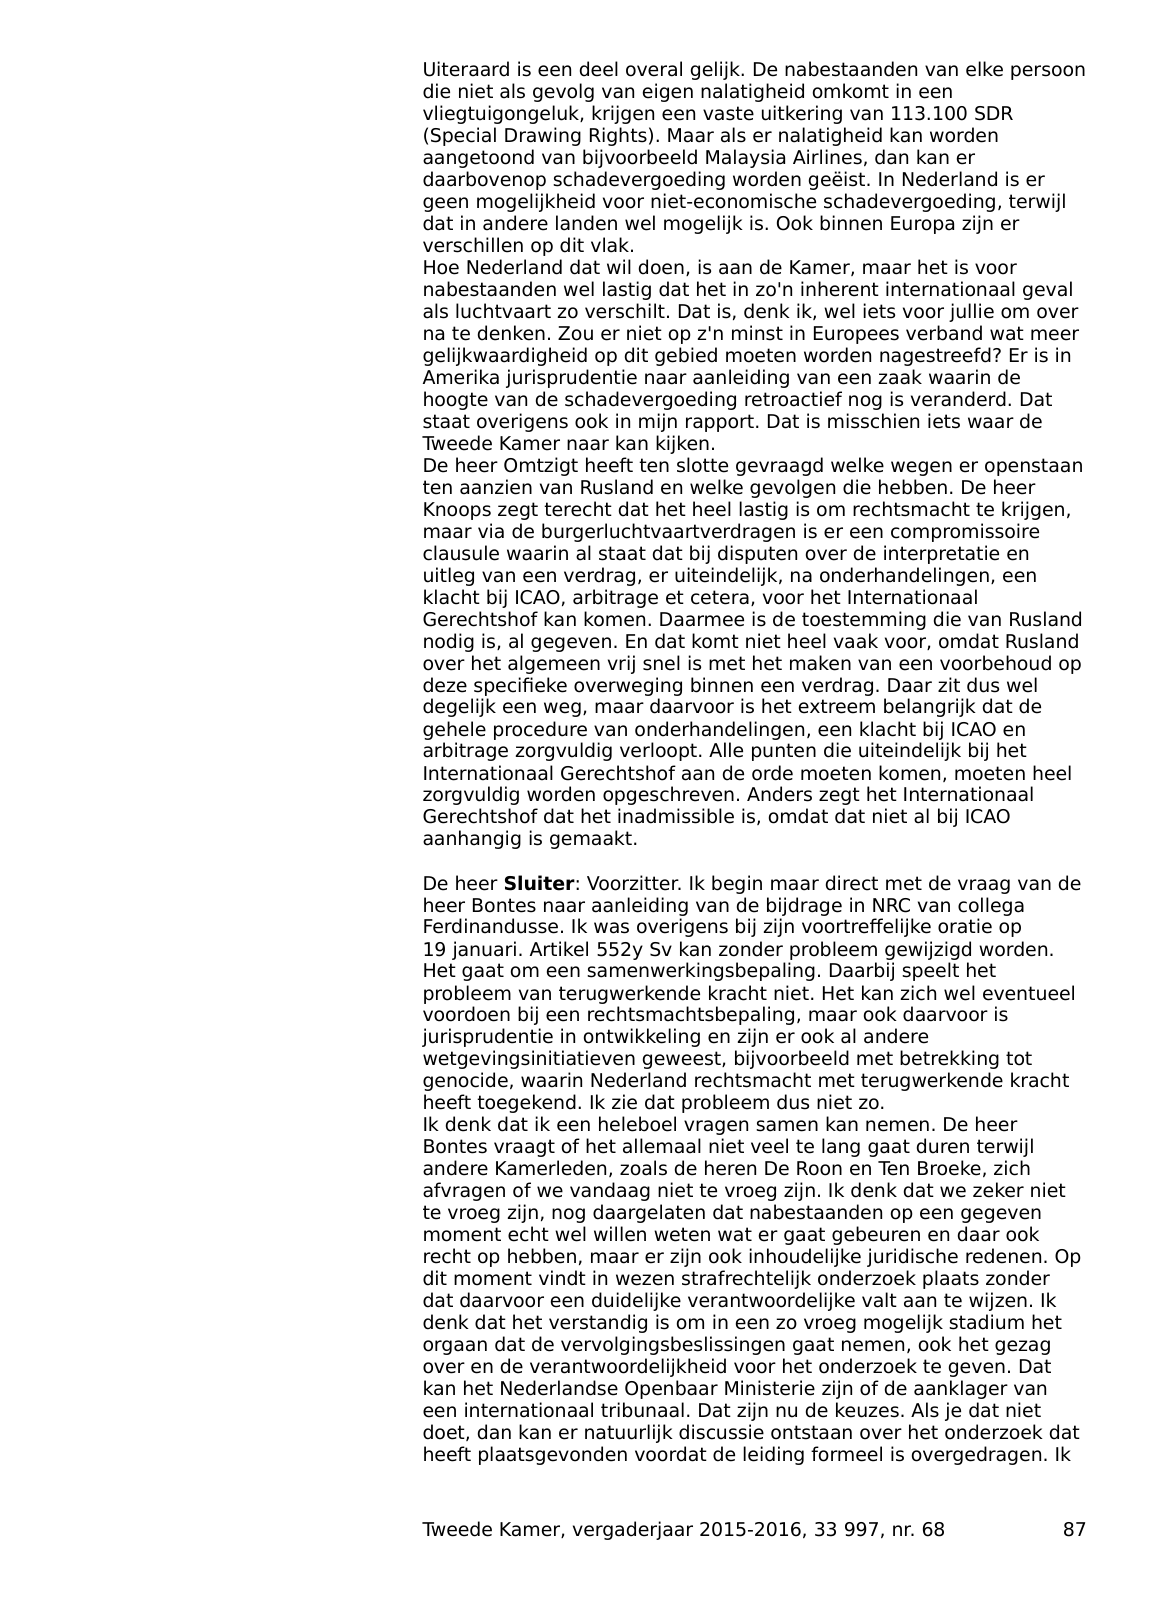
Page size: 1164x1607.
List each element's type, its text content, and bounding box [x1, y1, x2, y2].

text De heer Omtzigt heeft ten slotte gevraagd welke wegen er openstaan ten aanzien van Rusland en welke gevolgen die hebben. De heer Knoops zegt terecht dat het heel lastig is om rechtsmacht te krijgen, maar via de burgerluchtvaartverdragen is er een compromissoire clausule waarin al staat dat bij disputen over de interpretatie en uitleg van een verdrag, er uiteindelijk, na onderhandelingen, een klacht bij ICAO, arbitrage et cetera, voor het Internationaal Gerechtshof kan komen. Daarmee is de toestemming die van Rusland nodig is, al gegeven. En dat komt niet heel vaak voor, omdat Rusland over het algemeen vrij snel is met het maken van een voorbehoud op deze specifieke overweging binnen een verdrag. Daar zit dus wel degelijk een weg, maar daarvoor is het extreem belangrijk dat de gehele procedure van onderhandelingen, een klacht bij ICAO en arbitrage zorgvuldig verloopt. Alle punten die uiteindelijk bij het Internationaal Gerechtshof aan de orde moeten komen, moeten heel zorgvuldig worden opgeschreven. Anders zegt het Internationaal Gerechtshof dat het inadmissible is, omdat dat niet al bij ICAO aanhangig is gemaakt. [422, 455, 1087, 850]
text Hoe Nederland dat wil doen, is aan de Kamer, maar het is voor nabestaanden wel lastig dat het in zo'n inherent internationaal geval als luchtvaart zo verschilt. Dat is, denk ik, wel iets voor jullie om over na te denken. Zou er niet op z'n minst in Europees verband wat meer gelijkwaardigheid op dit gebied moeten worden nagestreefd? Er is in Amerika jurisprudentie naar aanleiding van een zaak waarin de hoogte van de schadevergoeding retroactief nog is veranderd. Dat staat overigens ook in mijn rapport. Dat is misschien iets waar de Tweede Kamer naar kan kijken. [422, 257, 1087, 455]
text Ik denk dat ik een heleboel vragen samen kan nemen. De heer Bontes vraagt of het allemaal niet veel te lang gaat duren terwijl andere Kamerleden, zoals de heren De Roon en Ten Broeke, zich afvragen of we vandaag niet te vroeg zijn. Ik denk dat we zeker niet te vroeg zijn, nog daargelaten dat nabestaanden op een gegeven moment echt wel willen weten wat er gaat gebeuren en daar ook recht op hebben, maar er zijn ook inhoudelijke juridische redenen. Op dit moment vindt in wezen strafrechtelijk onderzoek plaats zonder dat daarvoor een duidelijke verantwoordelijke valt aan te wijzen. Ik denk dat het verstandig is om in een zo vroeg mogelijk stadium het orgaan dat de vervolgingsbeslissingen gaat nemen, ook het gezag over en de verantwoordelijkheid voor het onderzoek te geven. Dat kan het Nederlandse Openbaar Ministerie zijn of de aanklager van een internationaal tribunaal. Dat zijn nu de keuzes. Als je dat niet doet, dan kan er natuurlijk discussie ontstaan over het onderzoek dat heeft plaatsgevonden voordat de leiding formeel is overgedragen. Ik [422, 1114, 1087, 1466]
text De heer Sluiter: Voorzitter. Ik begin maar direct met de vraag van de heer Bontes naar aanleiding van de bijdrage in NRC van collega Ferdinandusse. Ik was overigens bij zijn voortreffelijke oratie op 19 januari. Artikel 552y Sv kan zonder probleem gewijzigd worden. Het gaat om een samenwerkingsbepaling. Daarbij speelt het probleem van terugwerkende kracht niet. Het kan zich wel eventueel voordoen bij een rechtsmachtsbepaling, maar ook daarvoor is jurisprudentie in ontwikkeling en zijn er ook al andere wetgevingsinitiatieven geweest, bijvoorbeeld met betrekking tot genocide, waarin Nederland rechtsmacht met terugwerkende kracht heeft toegekend. Ik zie dat probleem dus niet zo. [422, 872, 1087, 1114]
text Uiteraard is een deel overal gelijk. De nabestaanden van elke persoon die niet als gevolg van eigen nalatigheid omkomt in een vliegtuigongeluk, krijgen een vaste uitkering van 113.100 SDR (Special Drawing Rights). Maar als er nalatigheid kan worden aangetoond van bijvoorbeeld Malaysia Airlines, dan kan er daarbovenop schadevergoeding worden geëist. In Nederland is er geen mogelijkheid voor niet-economische schadevergoeding, terwijl dat in andere landen wel mogelijk is. Ook binnen Europa zijn er verschillen op dit vlak. [422, 59, 1087, 257]
